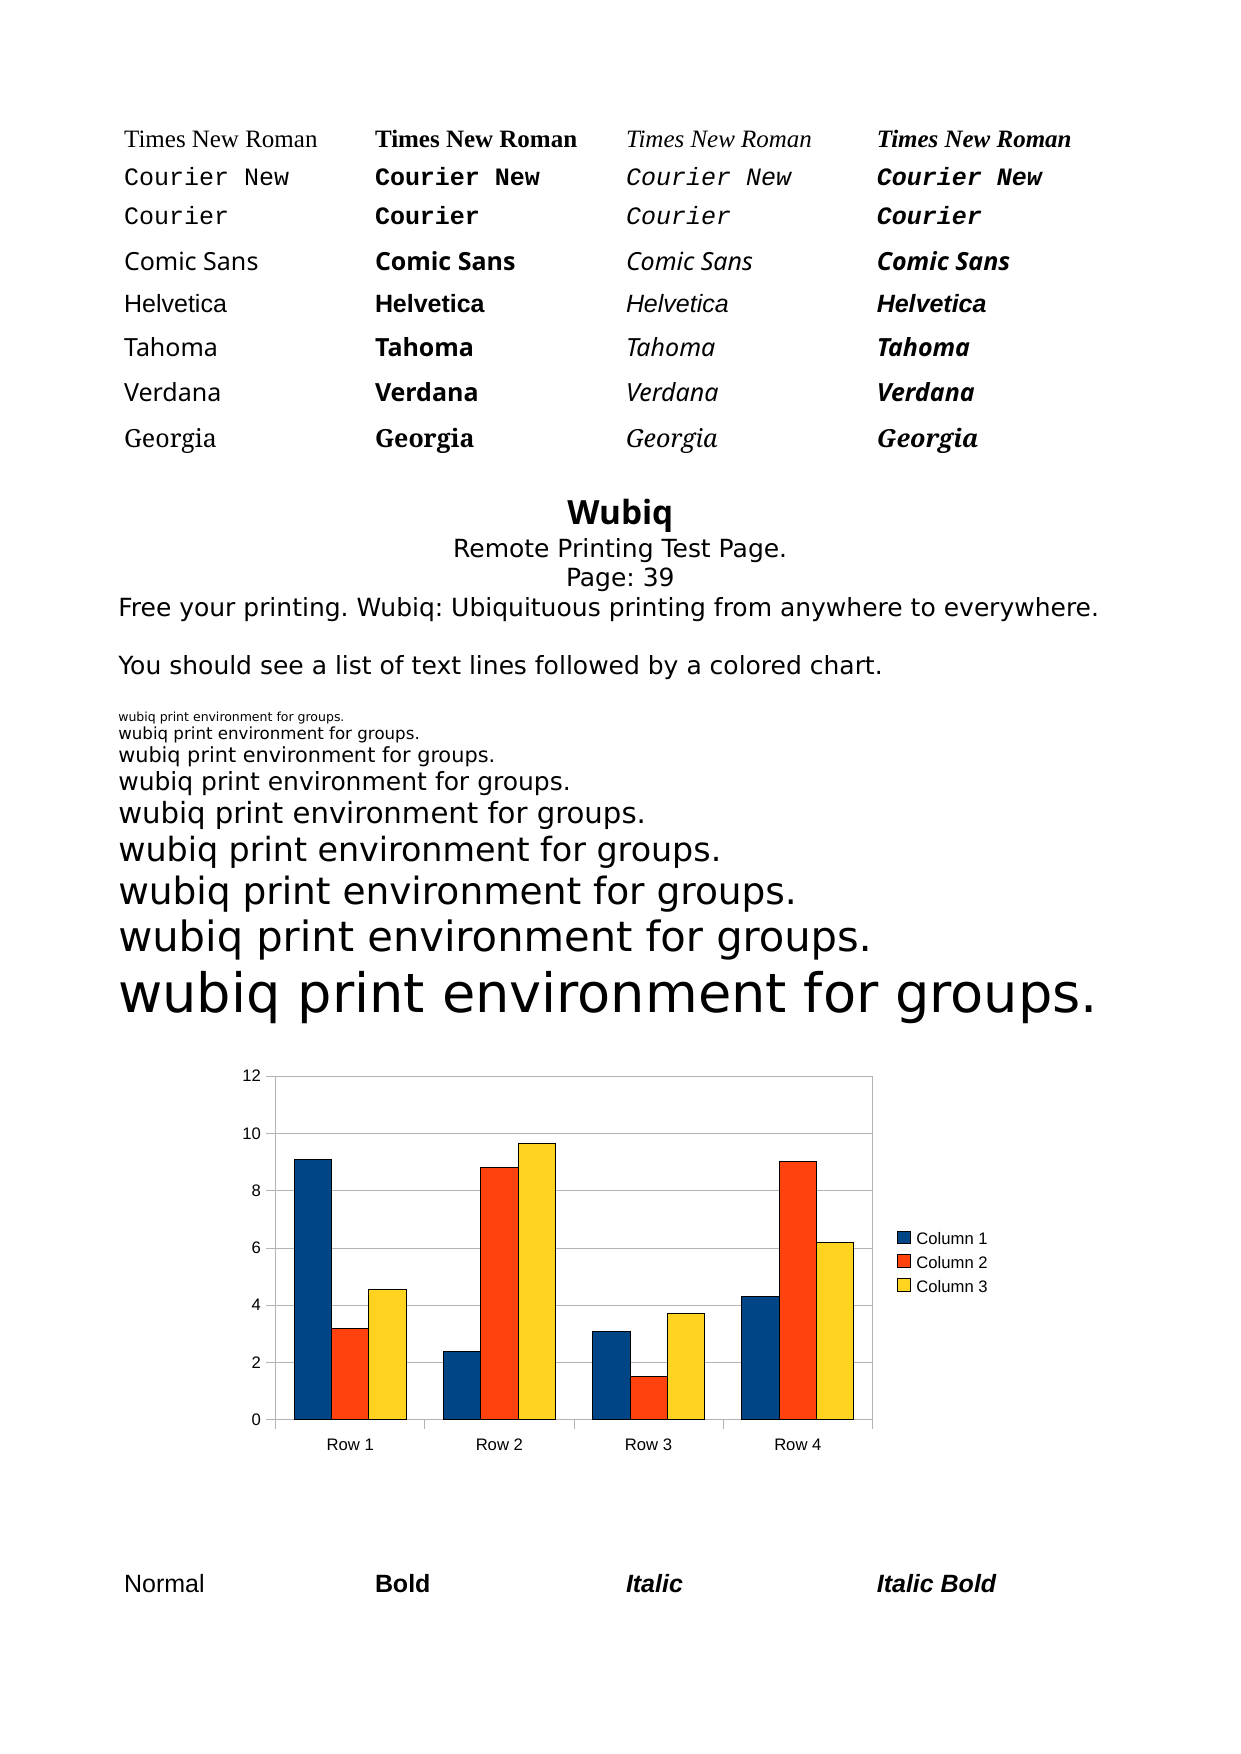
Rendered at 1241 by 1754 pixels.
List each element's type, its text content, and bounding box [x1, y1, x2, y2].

table_header Normal [118, 1564, 369, 1604]
table_cell Tahoma [369, 324, 620, 369]
text wubiq print environment for groups. [118, 724, 1122, 743]
table_cell Courier [620, 198, 871, 238]
subtitle Wubiq [118, 489, 1122, 534]
table_cell Verdana [620, 369, 871, 415]
table_cell Times New Roman [620, 118, 871, 158]
table_cell Georgia [620, 415, 871, 460]
table_cell Helvetica [369, 284, 620, 324]
text wubiq print environment for groups. [118, 768, 1122, 797]
table_cell Comic Sans [871, 238, 1122, 283]
table_cell Georgia [118, 415, 369, 460]
table_cell Courier [369, 198, 620, 238]
text Free your printing. Wubiq: Ubiquituous printing from anywhere to everywhere. [118, 593, 1122, 622]
table_cell Verdana [118, 369, 369, 415]
table_header Italic [620, 1564, 871, 1604]
table_cell Helvetica [620, 284, 871, 324]
table_cell Times New Roman [871, 118, 1122, 158]
table_header Bold [369, 1564, 620, 1604]
table_cell Times New Roman [369, 118, 620, 158]
text Remote Printing Test Page. [118, 534, 1122, 563]
text wubiq print environment for groups. [118, 869, 1122, 913]
text wubiq print environment for groups. [118, 831, 1122, 869]
table_cell Tahoma [118, 324, 369, 369]
table_cell Comic Sans [369, 238, 620, 283]
text wubiq print environment for groups. [118, 797, 1122, 831]
text wubiq print environment for groups. [118, 913, 1122, 962]
table_header Italic Bold [871, 1564, 1122, 1604]
text wubiq print environment for groups. [118, 962, 1122, 1025]
table_cell Helvetica [871, 284, 1122, 324]
text Page: 25 [118, 563, 1122, 593]
table_cell Tahoma [620, 324, 871, 369]
table_cell Courier [118, 198, 369, 238]
table_cell Verdana [871, 369, 1122, 415]
table_cell Courier New [118, 158, 369, 198]
table_cell Georgia [871, 415, 1122, 460]
text You should see a list of text lines followed by a colored chart. [118, 651, 1122, 680]
table_cell Courier New [620, 158, 871, 198]
table_cell Verdana [369, 369, 620, 415]
table_cell Tahoma [871, 324, 1122, 369]
table_cell Comic Sans [620, 238, 871, 283]
text wubiq print environment for groups. [118, 743, 1122, 768]
table_cell Georgia [369, 415, 620, 460]
text wubiq print environment for groups. [118, 709, 1122, 724]
table_cell Times New Roman [118, 118, 369, 158]
table_cell Courier [871, 198, 1122, 238]
table_cell Comic Sans [118, 238, 369, 283]
table_cell Courier New [369, 158, 620, 198]
table_cell Courier New [871, 158, 1122, 198]
table_cell Helvetica [118, 284, 369, 324]
